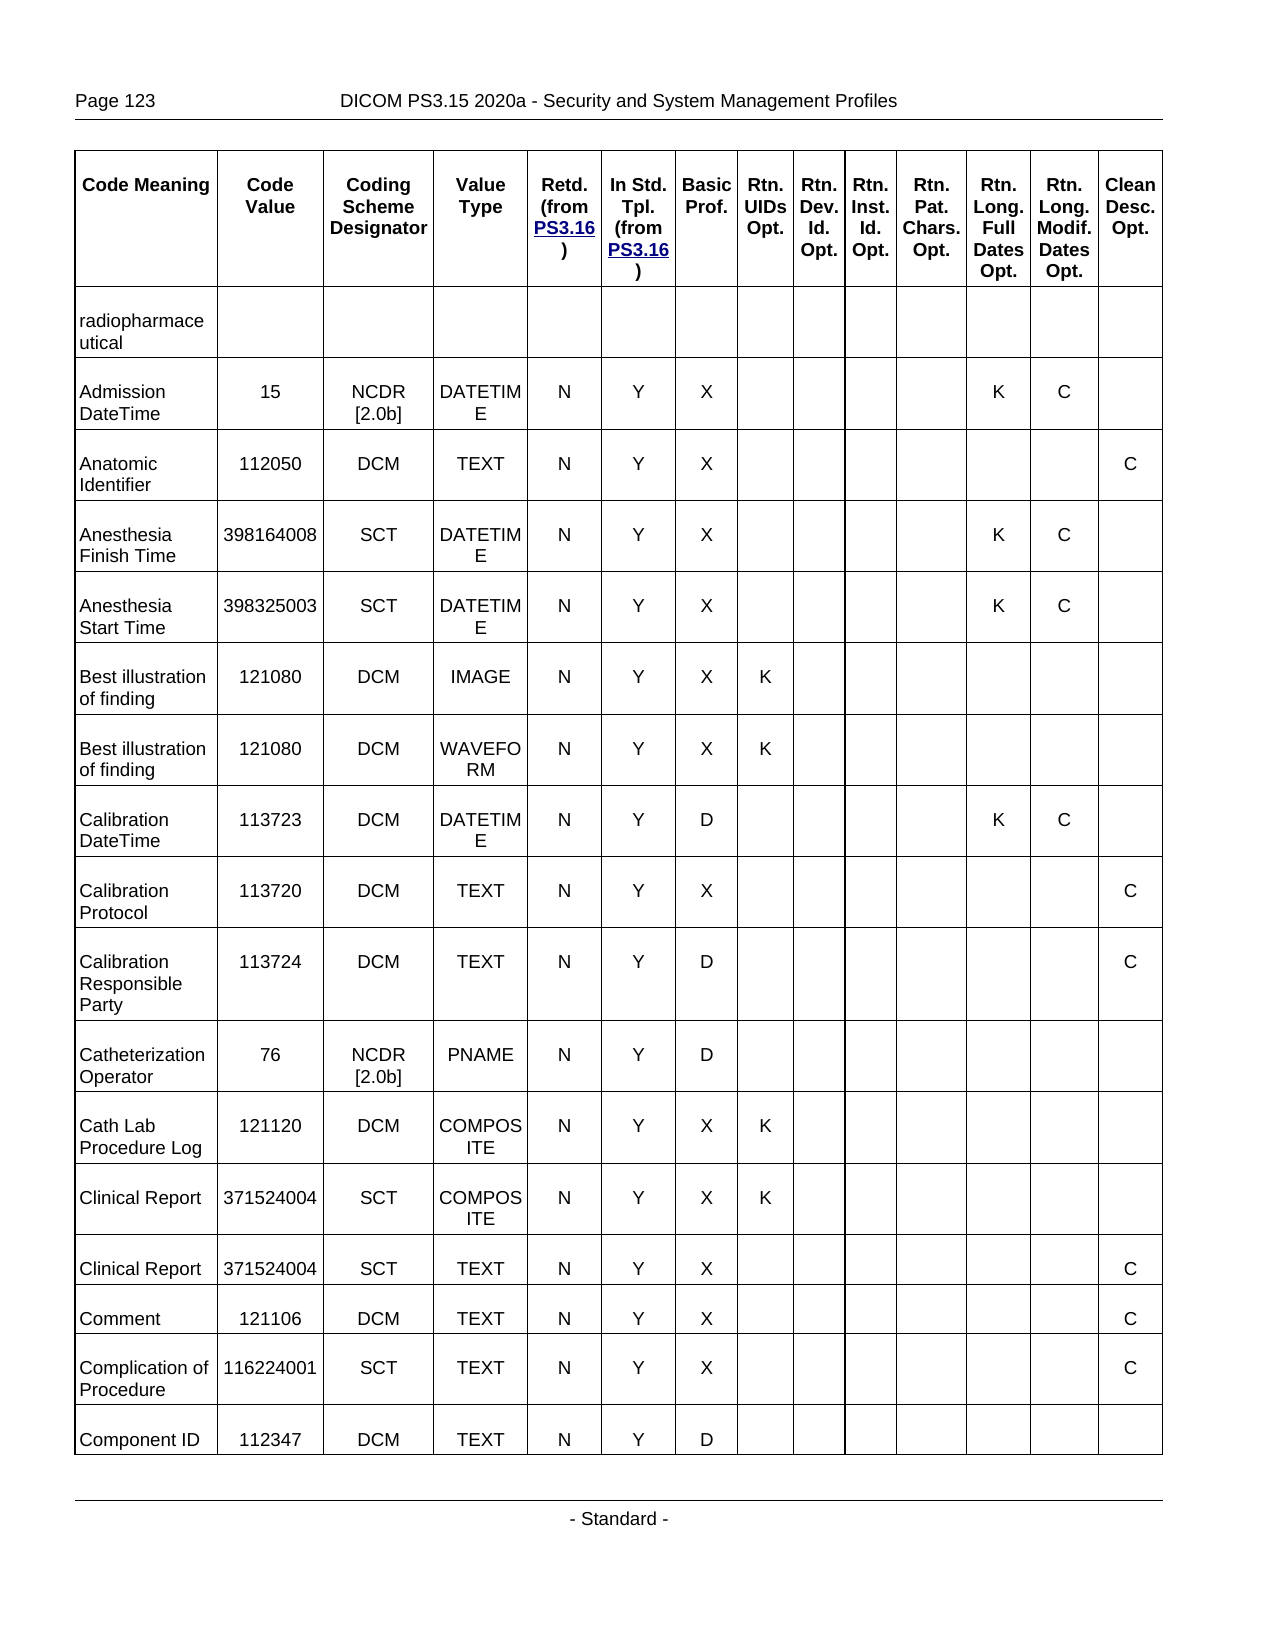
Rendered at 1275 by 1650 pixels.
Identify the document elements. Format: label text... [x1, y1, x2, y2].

table_cell [897, 857, 966, 927]
table_cell [1099, 1092, 1162, 1162]
table_cell [897, 1285, 966, 1333]
table_cell [967, 715, 1030, 785]
table_cell [897, 501, 966, 571]
table_cell [846, 786, 896, 856]
table_header In Std. Tpl. (from PS3.16) [602, 151, 675, 286]
table_cell 398325003 [218, 572, 323, 642]
table_cell [738, 287, 793, 357]
table_cell 398164008 [218, 501, 323, 571]
table_cell [967, 1092, 1030, 1162]
table_cell DATETIME [434, 572, 527, 642]
table_cell DATETIME [434, 501, 527, 571]
table_cell [1031, 1285, 1098, 1333]
table_cell [897, 358, 966, 428]
table_cell Y [602, 430, 675, 500]
table_cell [738, 786, 793, 856]
table_cell [846, 643, 896, 713]
table_cell C [1099, 1285, 1162, 1333]
table_cell 113720 [218, 857, 323, 927]
table_cell [794, 1285, 844, 1333]
table_cell [738, 1285, 793, 1333]
table_cell [846, 1334, 896, 1404]
table_cell C [1031, 501, 1098, 571]
table_cell [794, 1164, 844, 1234]
table_cell TEXT [434, 430, 527, 500]
table_cell [897, 1021, 966, 1091]
table_cell X [676, 358, 737, 428]
table_cell N [528, 1235, 601, 1283]
table_cell [846, 1405, 896, 1454]
table_cell [1031, 1235, 1098, 1283]
table_cell [738, 358, 793, 428]
table_header Rtn. Long. Modif. Dates Opt. [1031, 151, 1098, 286]
table_cell [967, 643, 1030, 713]
table_cell [738, 572, 793, 642]
table_cell [794, 1021, 844, 1091]
table_cell Admission DateTime [76, 358, 217, 428]
table_cell 121120 [218, 1092, 323, 1162]
table_cell 116224001 [218, 1334, 323, 1404]
table_cell [1099, 786, 1162, 856]
table_cell DCM [324, 1285, 433, 1333]
table_cell [1031, 287, 1098, 357]
table_cell D [676, 1021, 737, 1091]
table_cell [846, 1285, 896, 1333]
table_cell Y [602, 1092, 675, 1162]
table_cell N [528, 501, 601, 571]
table_cell X [676, 572, 737, 642]
table_cell C [1031, 358, 1098, 428]
table_cell COMPOSITE [434, 1092, 527, 1162]
table_cell TEXT [434, 857, 527, 927]
table_cell Y [602, 928, 675, 1020]
table_cell Catheterization Operator [76, 1021, 217, 1091]
table_header Retd. (from PS3.16) [528, 151, 601, 286]
table_cell Y [602, 358, 675, 428]
table_cell N [528, 1164, 601, 1234]
table_cell [846, 715, 896, 785]
table_cell [794, 1092, 844, 1162]
table_cell [1031, 1092, 1098, 1162]
table_cell N [528, 430, 601, 500]
table_cell N [528, 1021, 601, 1091]
table_cell [897, 786, 966, 856]
table_cell Y [602, 1334, 675, 1404]
table_cell [897, 1334, 966, 1404]
table_cell 112050 [218, 430, 323, 500]
table_cell [794, 572, 844, 642]
table_cell [1031, 715, 1098, 785]
table_cell X [676, 857, 737, 927]
table_cell C [1099, 1334, 1162, 1404]
table_cell K [967, 501, 1030, 571]
table_cell [1031, 857, 1098, 927]
table_cell Clinical Report [76, 1164, 217, 1234]
table_cell [897, 1405, 966, 1454]
table_cell [846, 1021, 896, 1091]
table_cell Calibration Responsible Party [76, 928, 217, 1020]
table_cell [1099, 1021, 1162, 1091]
table_cell [967, 928, 1030, 1020]
table_cell SCT [324, 1235, 433, 1283]
table_cell [846, 857, 896, 927]
table_cell D [676, 928, 737, 1020]
table_cell [218, 287, 323, 357]
table_cell X [676, 1285, 737, 1333]
table_cell Calibration DateTime [76, 786, 217, 856]
table_cell radiopharmaceutical [76, 287, 217, 357]
table_header Basic Prof. [676, 151, 737, 286]
table_cell C [1099, 430, 1162, 500]
table_cell [1031, 430, 1098, 500]
table_cell [1031, 1405, 1098, 1454]
table_cell DCM [324, 857, 433, 927]
table_cell X [676, 1235, 737, 1283]
table_cell DCM [324, 1092, 433, 1162]
table_cell N [528, 643, 601, 713]
table_cell K [738, 1092, 793, 1162]
table_cell [967, 430, 1030, 500]
table_cell [846, 1092, 896, 1162]
table_cell PNAME [434, 1021, 527, 1091]
table_cell Complication of Procedure [76, 1334, 217, 1404]
table_cell [967, 857, 1030, 927]
table_cell [794, 1334, 844, 1404]
table_cell [967, 1164, 1030, 1234]
table_cell [897, 643, 966, 713]
table_cell X [676, 501, 737, 571]
table_cell TEXT [434, 1235, 527, 1283]
table_cell [602, 287, 675, 357]
table_cell [897, 430, 966, 500]
table_cell Y [602, 572, 675, 642]
table_cell 113723 [218, 786, 323, 856]
table_cell [1099, 501, 1162, 571]
table_cell 371524004 [218, 1235, 323, 1283]
table_cell [794, 430, 844, 500]
table_cell [794, 786, 844, 856]
table_cell Y [602, 857, 675, 927]
table_cell [794, 857, 844, 927]
table_cell C [1099, 1235, 1162, 1283]
table_cell [794, 358, 844, 428]
table_cell [1099, 643, 1162, 713]
table_cell SCT [324, 501, 433, 571]
table_cell [1031, 928, 1098, 1020]
table_cell [846, 501, 896, 571]
table_cell DATETIME [434, 786, 527, 856]
table_cell DCM [324, 928, 433, 1020]
table_cell [967, 1021, 1030, 1091]
table_cell N [528, 358, 601, 428]
table_cell DCM [324, 430, 433, 500]
table_cell [794, 643, 844, 713]
table_cell [794, 1235, 844, 1283]
table_cell 121080 [218, 643, 323, 713]
table_cell [738, 1334, 793, 1404]
table_cell COMPOSITE [434, 1164, 527, 1234]
table_cell [967, 287, 1030, 357]
table_cell DCM [324, 786, 433, 856]
table_cell [846, 572, 896, 642]
table_cell [897, 1164, 966, 1234]
table_cell [897, 287, 966, 357]
table_cell [738, 1235, 793, 1283]
table_cell DCM [324, 643, 433, 713]
table_header Rtn. Long. Full Dates Opt. [967, 151, 1030, 286]
table_cell [1099, 1164, 1162, 1234]
table_cell [794, 928, 844, 1020]
table_cell K [738, 643, 793, 713]
table_cell [897, 715, 966, 785]
table_cell [1099, 287, 1162, 357]
table_cell [794, 1405, 844, 1454]
table_cell Clinical Report [76, 1235, 217, 1283]
table_cell Cath Lab Procedure Log [76, 1092, 217, 1162]
table_cell [528, 287, 601, 357]
table_cell DATETIME [434, 358, 527, 428]
table_cell Y [602, 501, 675, 571]
table_cell N [528, 857, 601, 927]
table_cell TEXT [434, 1285, 527, 1333]
table_cell [897, 572, 966, 642]
table_cell [967, 1285, 1030, 1333]
table_cell DCM [324, 1405, 433, 1454]
table_cell Best illustration of finding [76, 715, 217, 785]
table_cell [967, 1235, 1030, 1283]
table_cell SCT [324, 1334, 433, 1404]
table_cell DCM [324, 715, 433, 785]
table_header Value Type [434, 151, 527, 286]
table_cell Y [602, 1021, 675, 1091]
table_cell Y [602, 643, 675, 713]
table_cell N [528, 786, 601, 856]
table_cell SCT [324, 1164, 433, 1234]
table_cell Anesthesia Start Time [76, 572, 217, 642]
table_cell [794, 715, 844, 785]
table_cell IMAGE [434, 643, 527, 713]
table_cell WAVEFORM [434, 715, 527, 785]
table_cell [738, 501, 793, 571]
table_cell Y [602, 715, 675, 785]
table_cell Component ID [76, 1405, 217, 1454]
table_cell [846, 1235, 896, 1283]
table_cell [967, 1405, 1030, 1454]
table_cell [897, 1092, 966, 1162]
table_cell X [676, 715, 737, 785]
table_cell [846, 928, 896, 1020]
table_cell Anatomic Identifier [76, 430, 217, 500]
table_cell D [676, 1405, 737, 1454]
table_cell X [676, 643, 737, 713]
table_cell 121106 [218, 1285, 323, 1333]
table_cell X [676, 1092, 737, 1162]
table_cell 15 [218, 358, 323, 428]
table_cell K [967, 358, 1030, 428]
table_cell Y [602, 1405, 675, 1454]
table_cell [846, 358, 896, 428]
table_cell Calibration Protocol [76, 857, 217, 927]
table_cell K [967, 572, 1030, 642]
table_cell [1031, 1021, 1098, 1091]
table_header Code Meaning [76, 151, 217, 286]
table_cell [1031, 643, 1098, 713]
table_cell [1099, 572, 1162, 642]
table_cell X [676, 1334, 737, 1404]
table_cell N [528, 1092, 601, 1162]
table_cell [794, 287, 844, 357]
table_cell N [528, 928, 601, 1020]
table_cell Comment [76, 1285, 217, 1333]
table_cell [967, 1334, 1030, 1404]
table_cell [1031, 1334, 1098, 1404]
table_header Rtn. Dev. Id. Opt. [794, 151, 844, 286]
table_header Rtn. Pat. Chars. Opt. [897, 151, 966, 286]
table_cell K [967, 786, 1030, 856]
table_header Clean Desc. Opt. [1099, 151, 1162, 286]
table_cell [846, 1164, 896, 1234]
table_cell TEXT [434, 928, 527, 1020]
table_cell N [528, 572, 601, 642]
table_cell [676, 287, 737, 357]
table_cell [846, 430, 896, 500]
table_header Coding Scheme Designator [324, 151, 433, 286]
table_cell [738, 1405, 793, 1454]
table_cell TEXT [434, 1334, 527, 1404]
table_cell [1099, 358, 1162, 428]
table_cell N [528, 1334, 601, 1404]
table_cell [1099, 1405, 1162, 1454]
table_header Code Value [218, 151, 323, 286]
table_cell TEXT [434, 1405, 527, 1454]
table_cell SCT [324, 572, 433, 642]
table_cell C [1099, 857, 1162, 927]
table_header Rtn. UIDs Opt. [738, 151, 793, 286]
table_cell Best illustration of finding [76, 643, 217, 713]
table_cell X [676, 1164, 737, 1234]
table_cell K [738, 715, 793, 785]
table_cell [1031, 1164, 1098, 1234]
table_cell NCDR [2.0b] [324, 1021, 433, 1091]
table_cell N [528, 1285, 601, 1333]
table_cell NCDR [2.0b] [324, 358, 433, 428]
table_cell [794, 501, 844, 571]
table_cell [738, 1021, 793, 1091]
table_cell [1099, 715, 1162, 785]
table_cell X [676, 430, 737, 500]
table_cell [324, 287, 433, 357]
table_cell [846, 287, 896, 357]
table_cell C [1031, 786, 1098, 856]
table_header Rtn. Inst. Id. Opt. [846, 151, 896, 286]
table_cell Y [602, 786, 675, 856]
table_cell Anesthesia Finish Time [76, 501, 217, 571]
table_cell Y [602, 1235, 675, 1283]
table_cell 121080 [218, 715, 323, 785]
table_cell Y [602, 1285, 675, 1333]
table_cell 113724 [218, 928, 323, 1020]
table_cell [897, 928, 966, 1020]
table_cell 112347 [218, 1405, 323, 1454]
table_cell Y [602, 1164, 675, 1234]
table_cell N [528, 1405, 601, 1454]
table_cell C [1099, 928, 1162, 1020]
table_cell C [1031, 572, 1098, 642]
table_cell [897, 1235, 966, 1283]
table_cell [738, 857, 793, 927]
table_cell [434, 287, 527, 357]
table_cell N [528, 715, 601, 785]
table_cell K [738, 1164, 793, 1234]
table_cell D [676, 786, 737, 856]
table_cell [738, 430, 793, 500]
table_cell 76 [218, 1021, 323, 1091]
table_cell [738, 928, 793, 1020]
table_cell 371524004 [218, 1164, 323, 1234]
